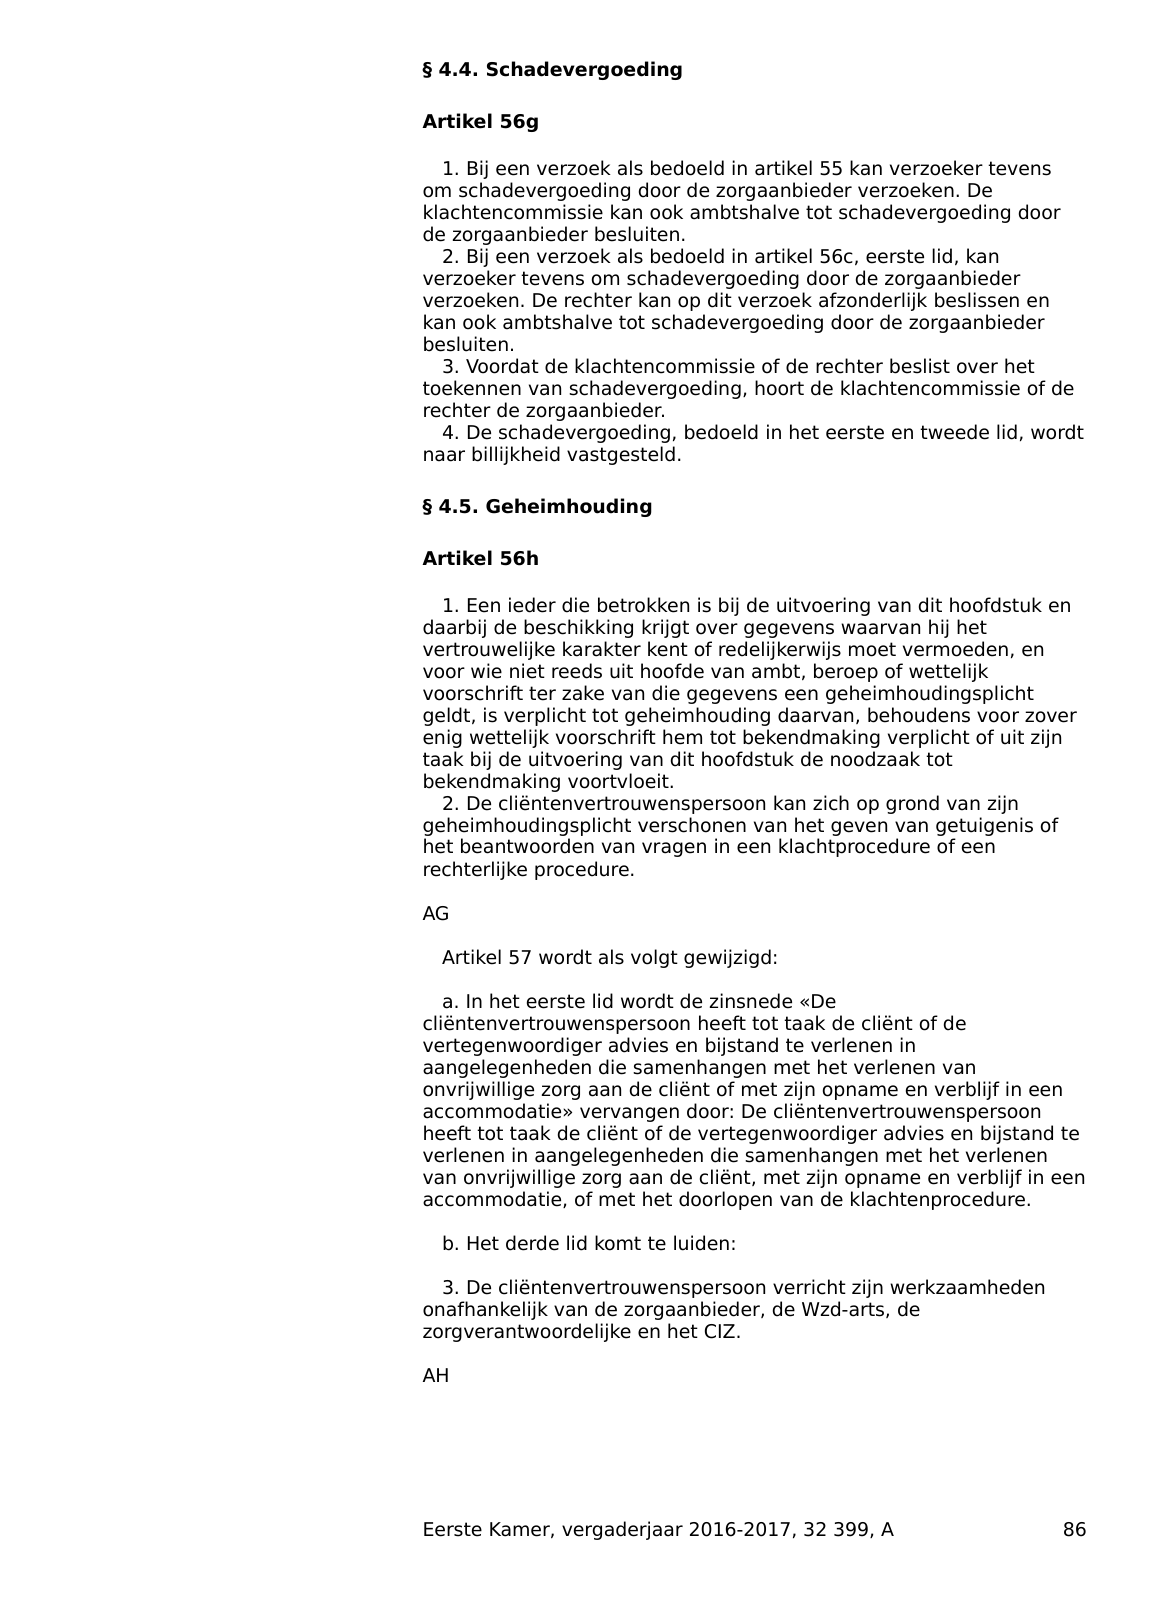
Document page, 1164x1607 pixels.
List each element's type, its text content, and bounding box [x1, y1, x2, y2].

subtitle § 4.4. Schadevergoeding [422, 59, 1087, 81]
text AH [422, 1365, 1087, 1387]
text 2. De cliëntenvertrouwenspersoon kan zich op grond van zijn geheimhoudingsplicht verschonen van het geven van getuigenis of het beantwoorden van vragen in een klachtprocedure of een rechterlijke procedure. [422, 792, 1087, 880]
text 1. Een ieder die betrokken is bij de uitvoering van dit hoofdstuk en daarbij de beschikking krijgt over gegevens waarvan hij het vertrouwelijke karakter kent of redelijkerwijs moet vermoeden, en voor wie niet reeds uit hoofde van ambt, beroep of wettelijk voorschrift ter zake van die gegevens een geheimhoudingsplicht geldt, is verplicht tot geheimhouding daarvan, behoudens voor zover enig wettelijk voorschrift hem tot bekendmaking verplicht of uit zijn taak bij de uitvoering van dit hoofdstuk de noodzaak tot bekendmaking voortvloeit. [422, 595, 1087, 792]
text 3. Voordat de klachtencommissie of de rechter beslist over het toekennen van schadevergoeding, hoort de klachtencommissie of de rechter de zorgaanbieder. [422, 356, 1087, 422]
subtitle § 4.5. Geheimhouding [422, 496, 1087, 518]
subtitle Artikel 56h [422, 548, 1087, 570]
text b. Het derde lid komt te luiden: [422, 1233, 1087, 1255]
text 4. De schadevergoeding, bedoeld in het eerste en tweede lid, wordt naar billijkheid vastgesteld. [422, 422, 1087, 466]
text Artikel 57 wordt als volgt gewijzigd: [422, 947, 1087, 969]
text 2. Bij een verzoek als bedoeld in artikel 56c, eerste lid, kan verzoeker tevens om schadevergoeding door de zorgaanbieder verzoeken. De rechter kan op dit verzoek afzonderlijk beslissen en kan ook ambtshalve tot schadevergoeding door de zorgaanbieder besluiten. [422, 246, 1087, 356]
text AG [422, 903, 1087, 924]
text a. In het eerste lid wordt de zinsnede «De cliëntenvertrouwenspersoon heeft tot taak de cliënt of de vertegenwoordiger advies en bijstand te verlenen in aangelegenheden die samenhangen met het verlenen van onvrijwillige zorg aan de cliënt of met zijn opname en verblijf in een accommodatie» vervangen door: De cliëntenvertrouwenspersoon heeft tot taak de cliënt of de vertegenwoordiger advies en bijstand te verlenen in aangelegenheden die samenhangen met het verlenen van onvrijwillige zorg aan de cliënt, met zijn opname en verblijf in een accommodatie, of met het doorlopen van de klachtenprocedure. [422, 991, 1087, 1211]
subtitle Artikel 56g [422, 111, 1087, 133]
text 3. De cliëntenvertrouwenspersoon verricht zijn werkzaamheden onafhankelijk van de zorgaanbieder, de Wzd-arts, de zorgverantwoordelijke en het CIZ. [422, 1277, 1087, 1343]
text 1. Bij een verzoek als bedoeld in artikel 55 kan verzoeker tevens om schadevergoeding door de zorgaanbieder verzoeken. De klachtencommissie kan ook ambtshalve tot schadevergoeding door de zorgaanbieder besluiten. [422, 158, 1087, 246]
